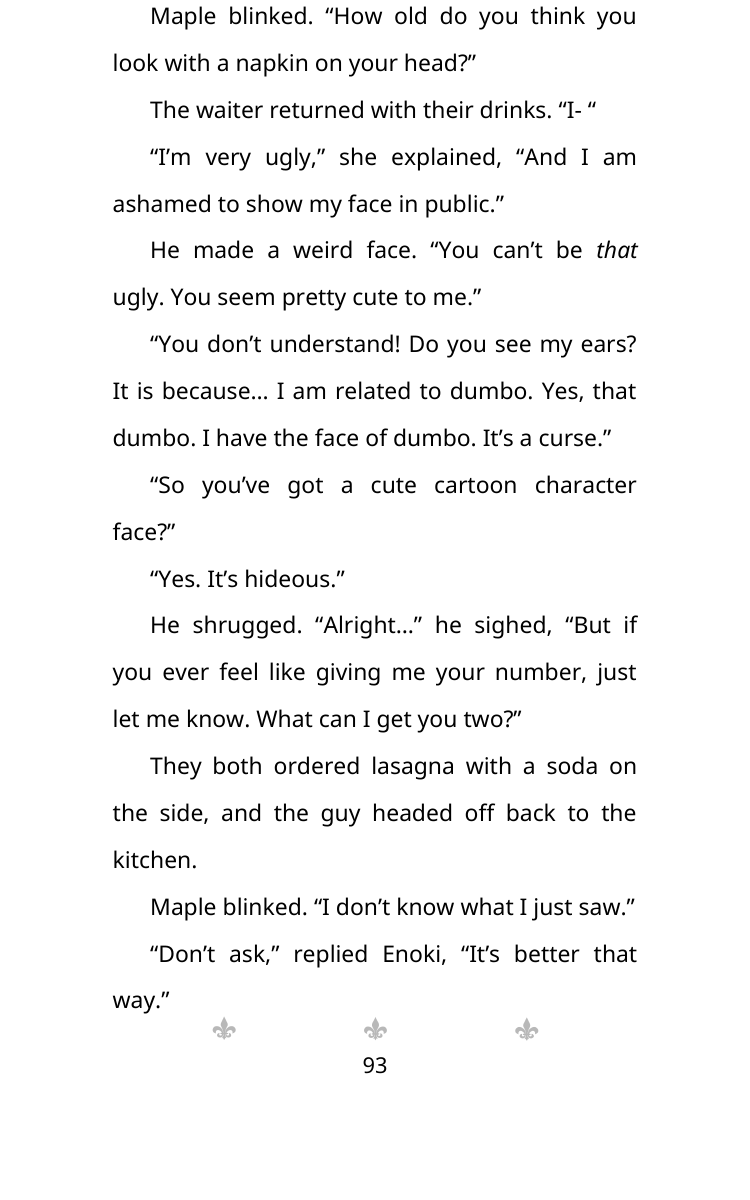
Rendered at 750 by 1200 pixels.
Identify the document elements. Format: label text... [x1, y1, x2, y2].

text Maple blinked. “How old do you think you look with a napkin on your head?” [112, 0, 637, 78]
text “Don’t ask,” replied Enoki, “It’s better that way.” [112, 937, 637, 1016]
text “You don’t understand! Do you see my ears? It is because… I am related to dumbo. Yes, that dumbo. I have the face of dumbo. It’s a curse.” [112, 328, 637, 453]
text “Yes. It’s hideous.” [112, 562, 637, 594]
text “So you’ve got a cute cartoon character face?” [112, 469, 637, 547]
text He made a weird face. “You can’t be that ugly. You seem pretty cute to me.” [112, 234, 637, 312]
text He shrugged. “Alright…” he sighed, “But if you ever feel like giving me your number, just let me know. What can I get you two?” [112, 609, 637, 734]
text Maple blinked. “I don’t know what I just saw.” [112, 891, 637, 922]
text “I’m very ugly,” she explained, “And I am ashamed to show my face in public.” [112, 141, 637, 219]
text The waiter returned with their drinks. “I- “ [112, 94, 637, 125]
text They both ordered lasagna with a soda on the side, and the guy headed off back to the kitchen. [112, 750, 637, 875]
